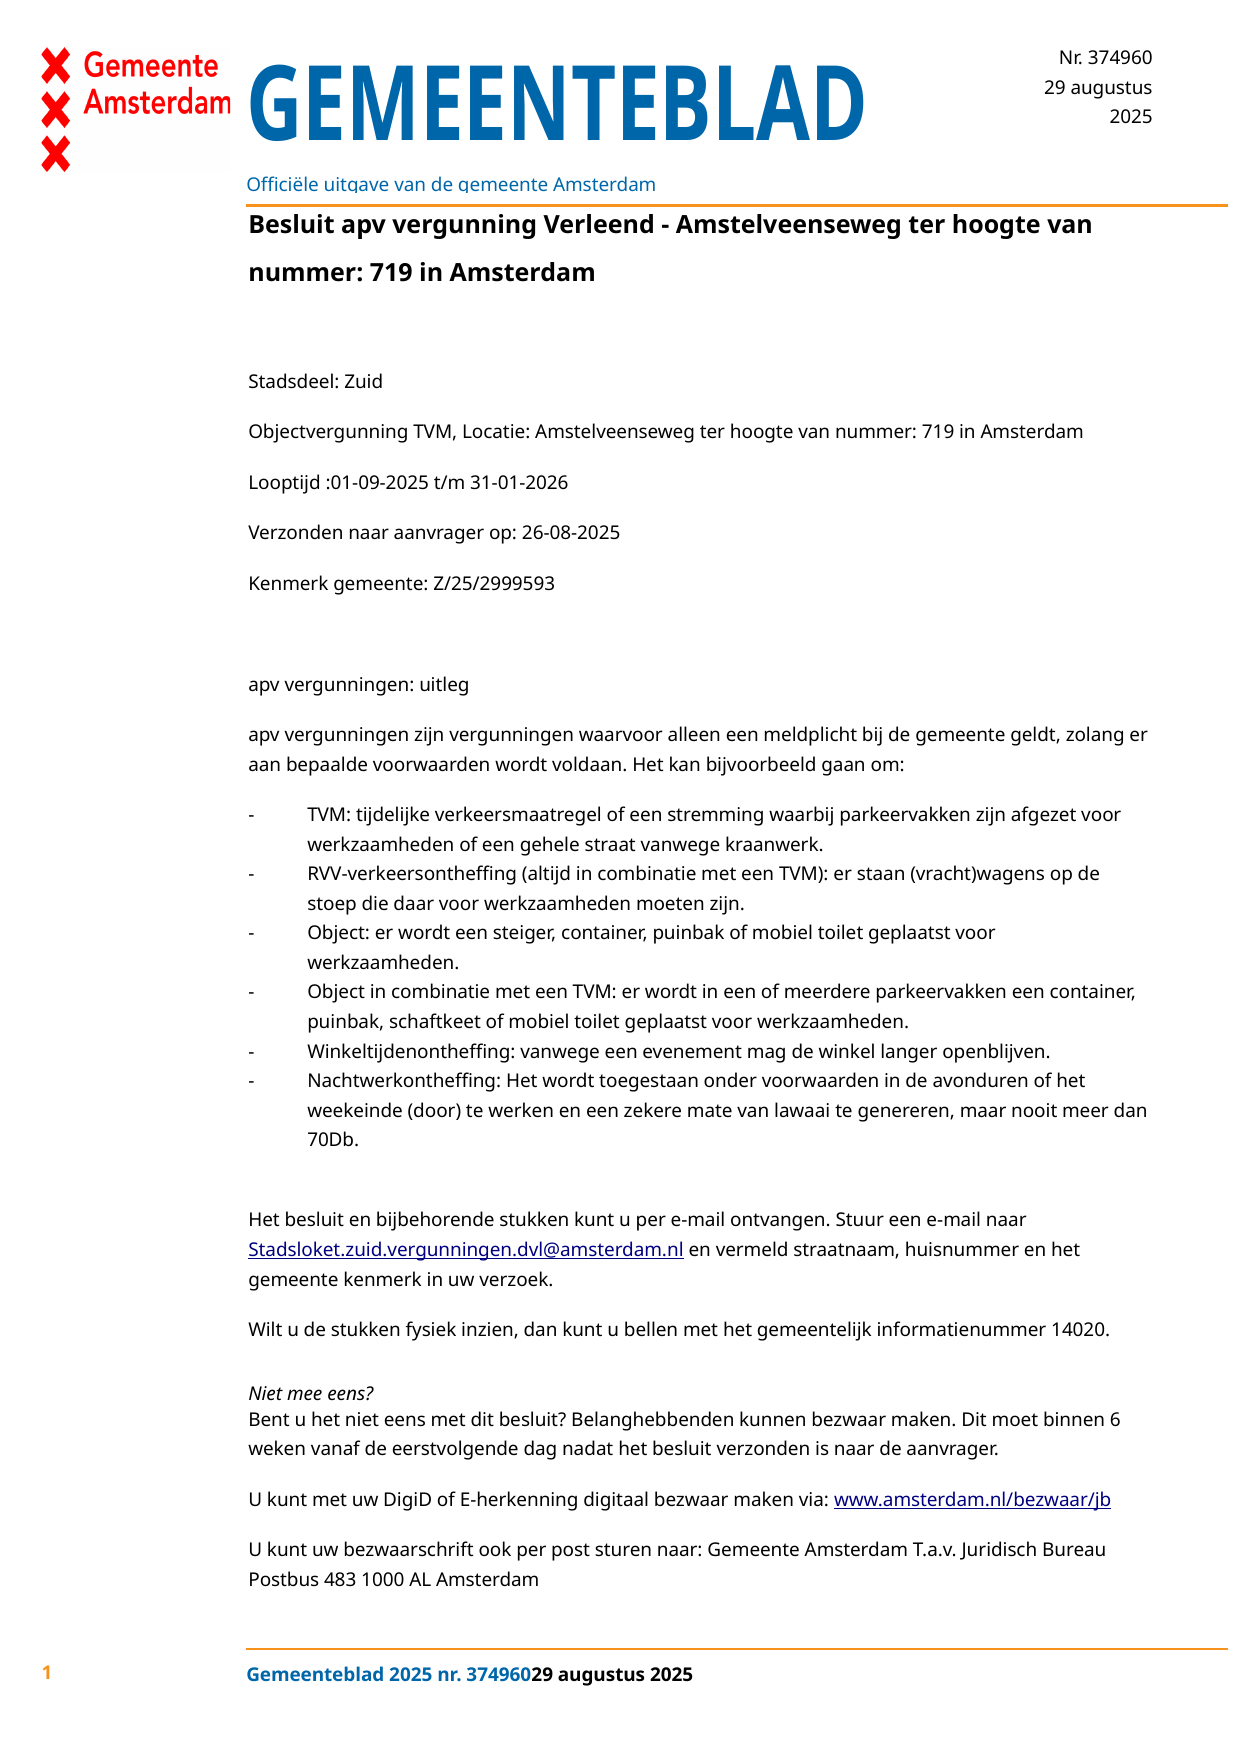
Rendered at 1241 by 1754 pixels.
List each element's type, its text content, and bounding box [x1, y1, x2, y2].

list Object in combinatie met een TVM: er wordt in een of meerdere parkeervakken een container, puinbak, schaftkeet of mobiel toilet geplaatst voor werkzaamheden. [248, 979, 1152, 1034]
text U kunt met uw DigiD of E-herkenning digitaal bezwaar maken via: www.amsterdam.nl/bezwaar/jb [248, 1486, 1152, 1512]
list TVM: tijdelijke verkeersmaatregel of een stremming waarbij parkeervakken zijn afgezet voor werkzaamheden of een gehele straat vanwege kraanwerk. [248, 801, 1152, 857]
picture [41, 47, 231, 172]
text apv vergunningen: uitleg [248, 671, 1152, 697]
text Wilt u de stukken fysiek inzien, dan kunt u bellen met het gemeentelijk informatienummer 14020. [248, 1316, 1152, 1342]
text Besluit apv vergunning Verleend - Amstelveenseweg ter hoogte van nummer: 719 in Amsterdam [248, 207, 1152, 288]
list Winkeltijdenontheffing: vanwege een evenement mag de winkel langer openblijven. [248, 1038, 1152, 1064]
text Looptijd :01-09-2025 t/m 31-01-2026 [248, 469, 1152, 495]
text Verzonden naar aanvrager op: 26-08-2025 [248, 519, 1152, 545]
text Bent u het niet eens met dit besluit? Belanghebbenden kunnen bezwaar maken. Dit moet binnen 6 weken vanaf de eerstvolgende dag nadat het besluit verzonden is naar de aanvrager. [248, 1406, 1152, 1461]
text apv vergunningen zijn vergunningen waarvoor alleen een meldplicht bij de gemeente geldt, zolang er aan bepaalde voorwaarden wordt voldaan. Het kan bijvoorbeeld gaan om: [248, 721, 1152, 777]
text Stadsdeel: Zuid [248, 368, 1152, 394]
text Het besluit en bijbehorende stukken kunt u per e-mail ontvangen. Stuur een e-mail naar Stadsloket.zuid.vergunningen.dvl@amsterdam.nl en vermeld straatnaam, huisnummer en het gemeente kenmerk in uw verzoek. [248, 1207, 1152, 1292]
list RVV-verkeersontheffing (altijd in combinatie met een TVM): er staan (vracht)wagens op de stoep die daar voor werkzaamheden moeten zijn. [248, 860, 1152, 916]
text U kunt uw bezwaarschrift ook per post sturen naar: Gemeente Amsterdam T.a.v. Juridisch Bureau Postbus 483 1000 AL Amsterdam [248, 1536, 1152, 1592]
text Objectvergunning TVM, Locatie: Amstelveenseweg ter hoogte van nummer: 719 in Amsterdam [248, 419, 1152, 444]
text Niet mee eens? [248, 1380, 1152, 1406]
list Nachtwerkontheffing: Het wordt toegestaan onder voorwaarden in de avonduren of het weekeinde (door) te werken en een zekere mate van lawaai te genereren, maar nooit meer dan 70Db. [248, 1067, 1152, 1152]
text Kenmerk gemeente: Z/25/2999593 [248, 570, 1152, 596]
list Object: er wordt een steiger, container, puinbak of mobiel toilet geplaatst voor werkzaamheden. [248, 919, 1152, 975]
